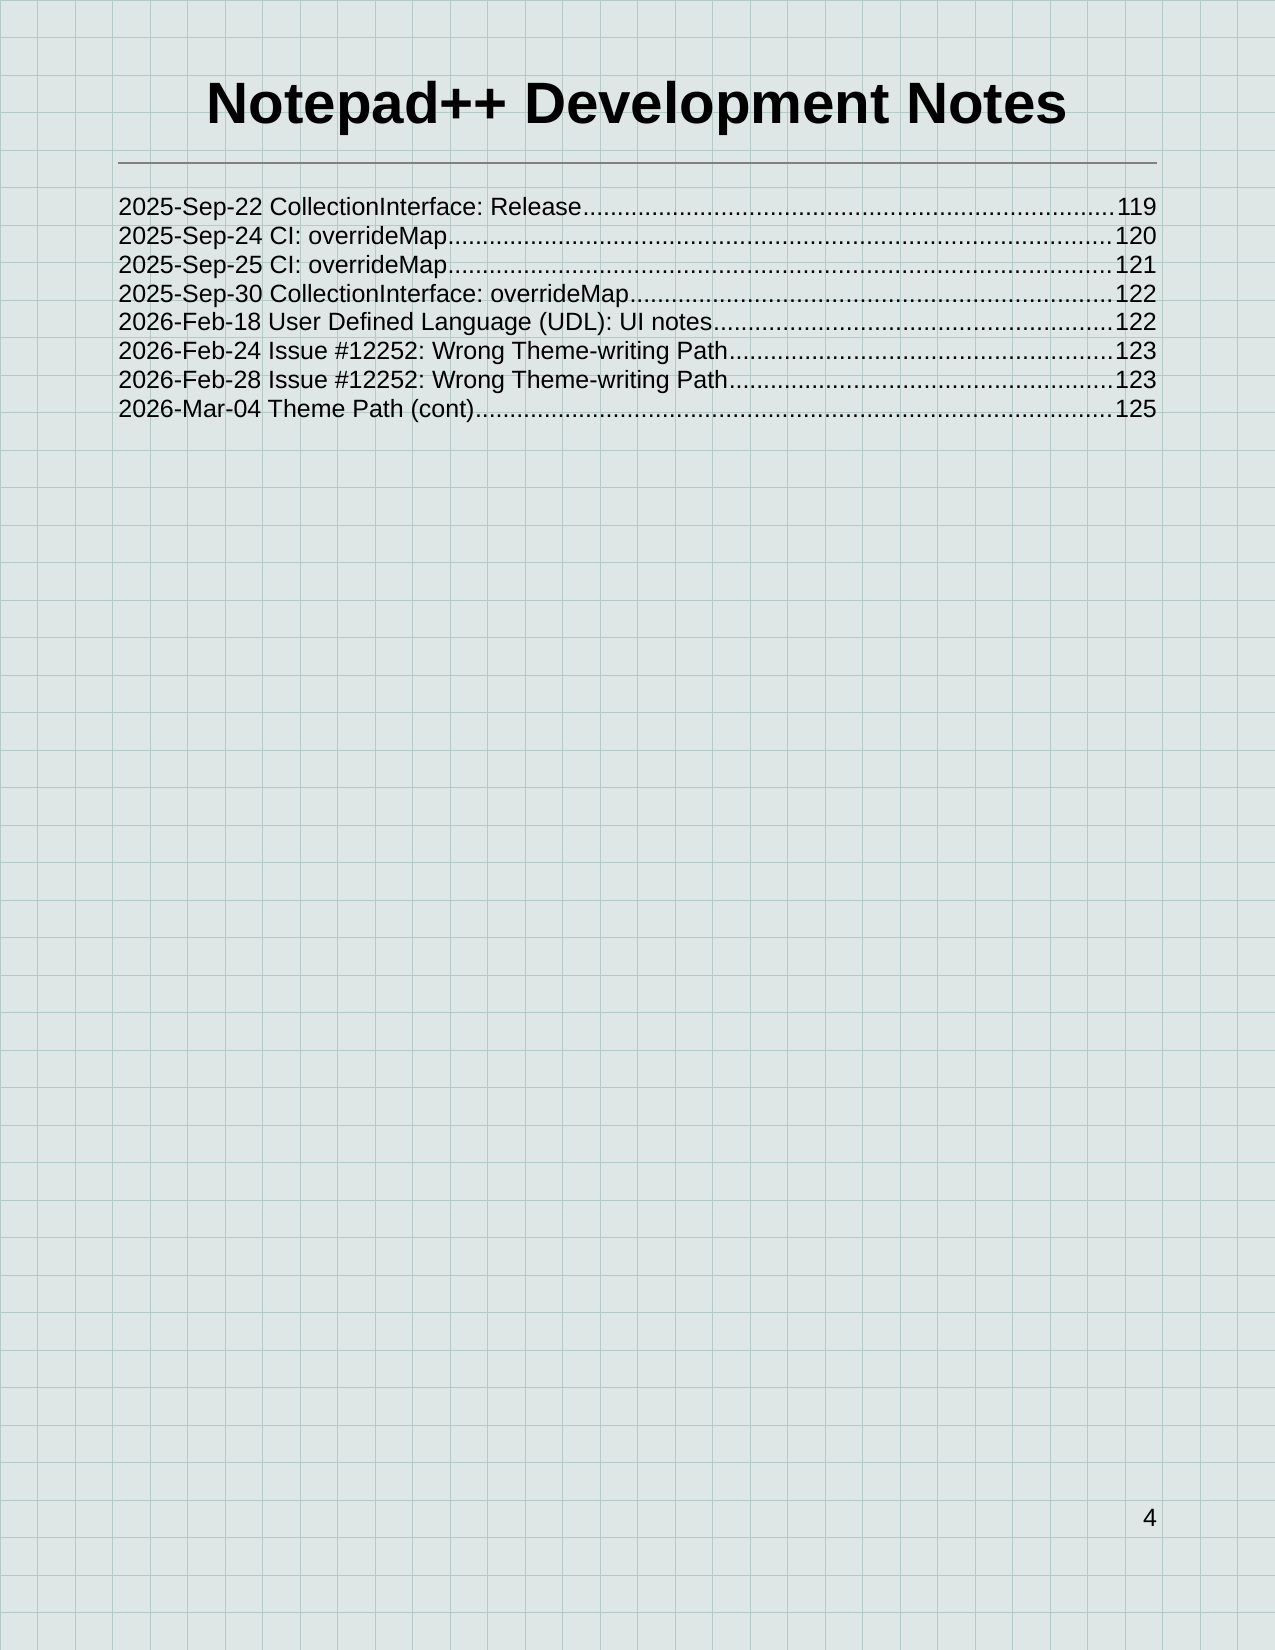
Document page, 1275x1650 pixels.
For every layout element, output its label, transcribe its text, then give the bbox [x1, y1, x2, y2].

text 2026-Mar-04 Theme Path (cont) 125 [118, 394, 1157, 422]
text 2026-Feb-24 Issue #12252: Wrong Theme-writing Path 123 [118, 336, 1157, 365]
text 2025-Sep-30 CollectionInterface: overrideMap 122 [118, 279, 1157, 307]
text 2025-Sep-24 CI: overrideMap 120 [118, 221, 1157, 250]
text 2025-Sep-25 CI: overrideMap 121 [118, 250, 1157, 279]
text 2025-Sep-22 CollectionInterface: Release 119 [118, 192, 1157, 221]
text 2026-Feb-18 User Defined Language (UDL): UI notes 122 [118, 307, 1157, 336]
text 2026-Feb-28 Issue #12252: Wrong Theme-writing Path 123 [118, 365, 1157, 394]
